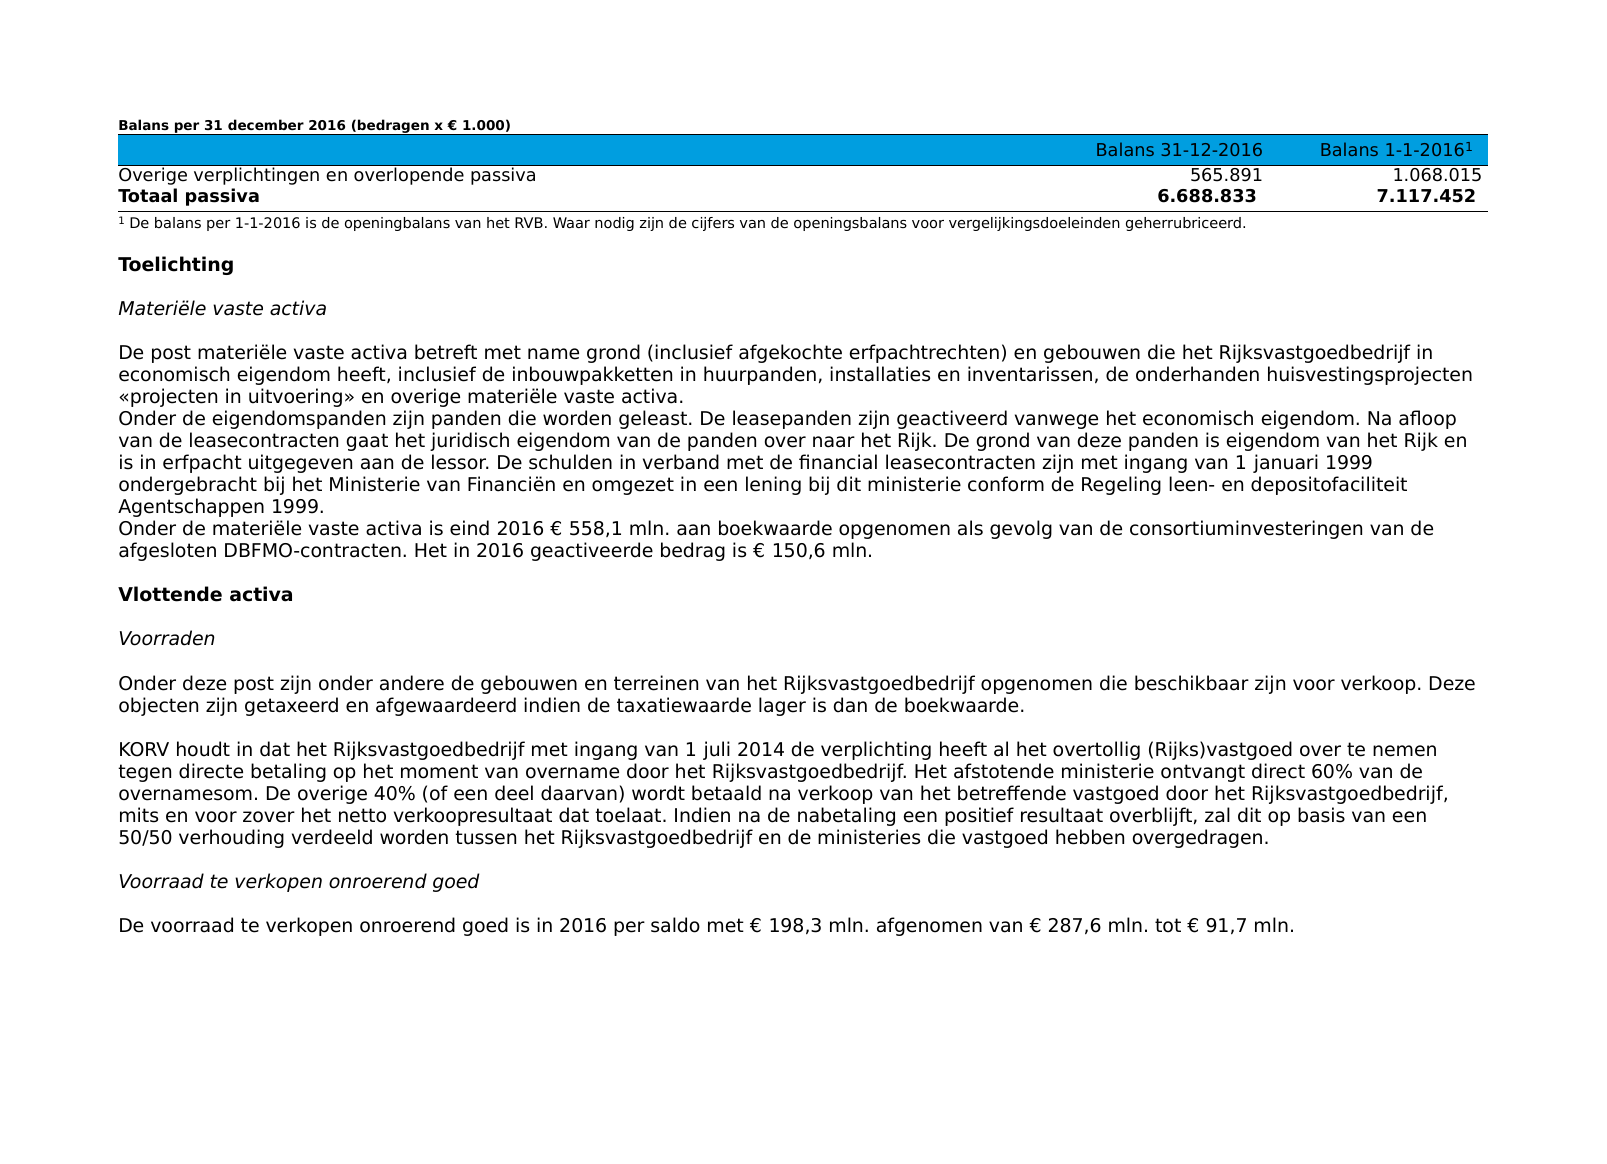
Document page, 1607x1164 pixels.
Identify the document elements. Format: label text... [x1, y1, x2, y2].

text KORV houdt in dat het Rijksvastgoedbedrijf met ingang van 1 juli 2014 de verplichting heeft al het overtollig (Rijks)vastgoed over te nemen tegen directe betaling op het moment van overname door het Rijksvastgoedbedrijf. Het afstotende ministerie ontvangt direct 60% van de overnamesom. De overige 40% (of een deel daarvan) wordt betaald na verkoop van het betreffende vastgoed door het Rijksvastgoedbedrijf, mits en voor zover het netto verkoopresultaat dat toelaat. Indien na de nabetaling een positief resultaat overblijft, zal dit op basis van een 50/50 verhouding verdeeld worden tussen het Rijksvastgoedbedrijf en de ministeries die vastgoed hebben overgedragen. [118, 739, 1488, 848]
table_cell 7.117.452 [1269, 186, 1488, 211]
subtitle Vlottende activa [118, 584, 1488, 606]
text De post materiële vaste activa betreft met name grond (inclusief afgekochte erfpachtrechten) en gebouwen die het Rijksvastgoedbedrijf in economisch eigendom heeft, inclusief de inbouwpakketten in huurpanden, installaties en inventarissen, de onderhanden huisvestingsprojecten «projecten in uitvoering» en overige materiële vaste activa. [118, 342, 1488, 408]
subtitle Voorraad te verkopen onroerend goed [118, 871, 1488, 893]
table_cell Balans 31-12-2016 [1050, 135, 1269, 165]
table_header Balans per 31 december 2016 (bedragen x € 1.000) [118, 118, 1488, 134]
table_cell 565.891 [1050, 166, 1269, 186]
table_cell Overige verplichtingen en overlopende passiva [118, 166, 1050, 186]
subtitle Materiële vaste activa [118, 298, 1488, 320]
table_cell 6.688.833 [1050, 186, 1269, 211]
text Onder de materiële vaste activa is eind 2016 € 558,1 mln. aan boekwaarde opgenomen als gevolg van de consortiuminvesteringen van de afgesloten DBFMO-contracten. Het in 2016 geactiveerde bedrag is € 150,6 mln. [118, 518, 1488, 562]
text Onder deze post zijn onder andere de gebouwen en terreinen van het Rijksvastgoedbedrijf opgenomen die beschikbaar zijn voor verkoop. Deze objecten zijn getaxeerd en afgewaardeerd indien de taxatiewaarde lager is dan de boekwaarde. [118, 672, 1488, 716]
table_cell [118, 135, 1050, 165]
subtitle Toelichting [118, 254, 1488, 276]
text Onder de eigendomspanden zijn panden die worden geleast. De leasepanden zijn geactiveerd vanwege het economisch eigendom. Na afloop van de leasecontracten gaat het juridisch eigendom van de panden over naar het Rijk. De grond van deze panden is eigendom van het Rijk en is in erfpacht uitgegeven aan de lessor. De schulden in verband met de financial leasecontracten zijn met ingang van 1 januari 1999 ondergebracht bij het Ministerie van Financiën en omgezet in een lening bij dit ministerie conform de Regeling leen- en depositofaciliteit Agentschappen 1999. [118, 408, 1488, 518]
table_cell Balans 1-1-20161 [1269, 135, 1488, 165]
table_cell 1 De balans per 1-1-2016 is de openingbalans van het RVB. Waar nodig zijn de cijfers van de openingsbalans voor vergelijkingsdoeleinden geherrubriceerd. [118, 212, 1488, 232]
subtitle Voorraden [118, 628, 1488, 650]
text De voorraad te verkopen onroerend goed is in 2016 per saldo met € 198,3 mln. afgenomen van € 287,6 mln. tot € 91,7 mln. [118, 915, 1488, 937]
table_cell Totaal passiva [118, 186, 1050, 211]
table_cell 1.068.015 [1269, 166, 1488, 186]
